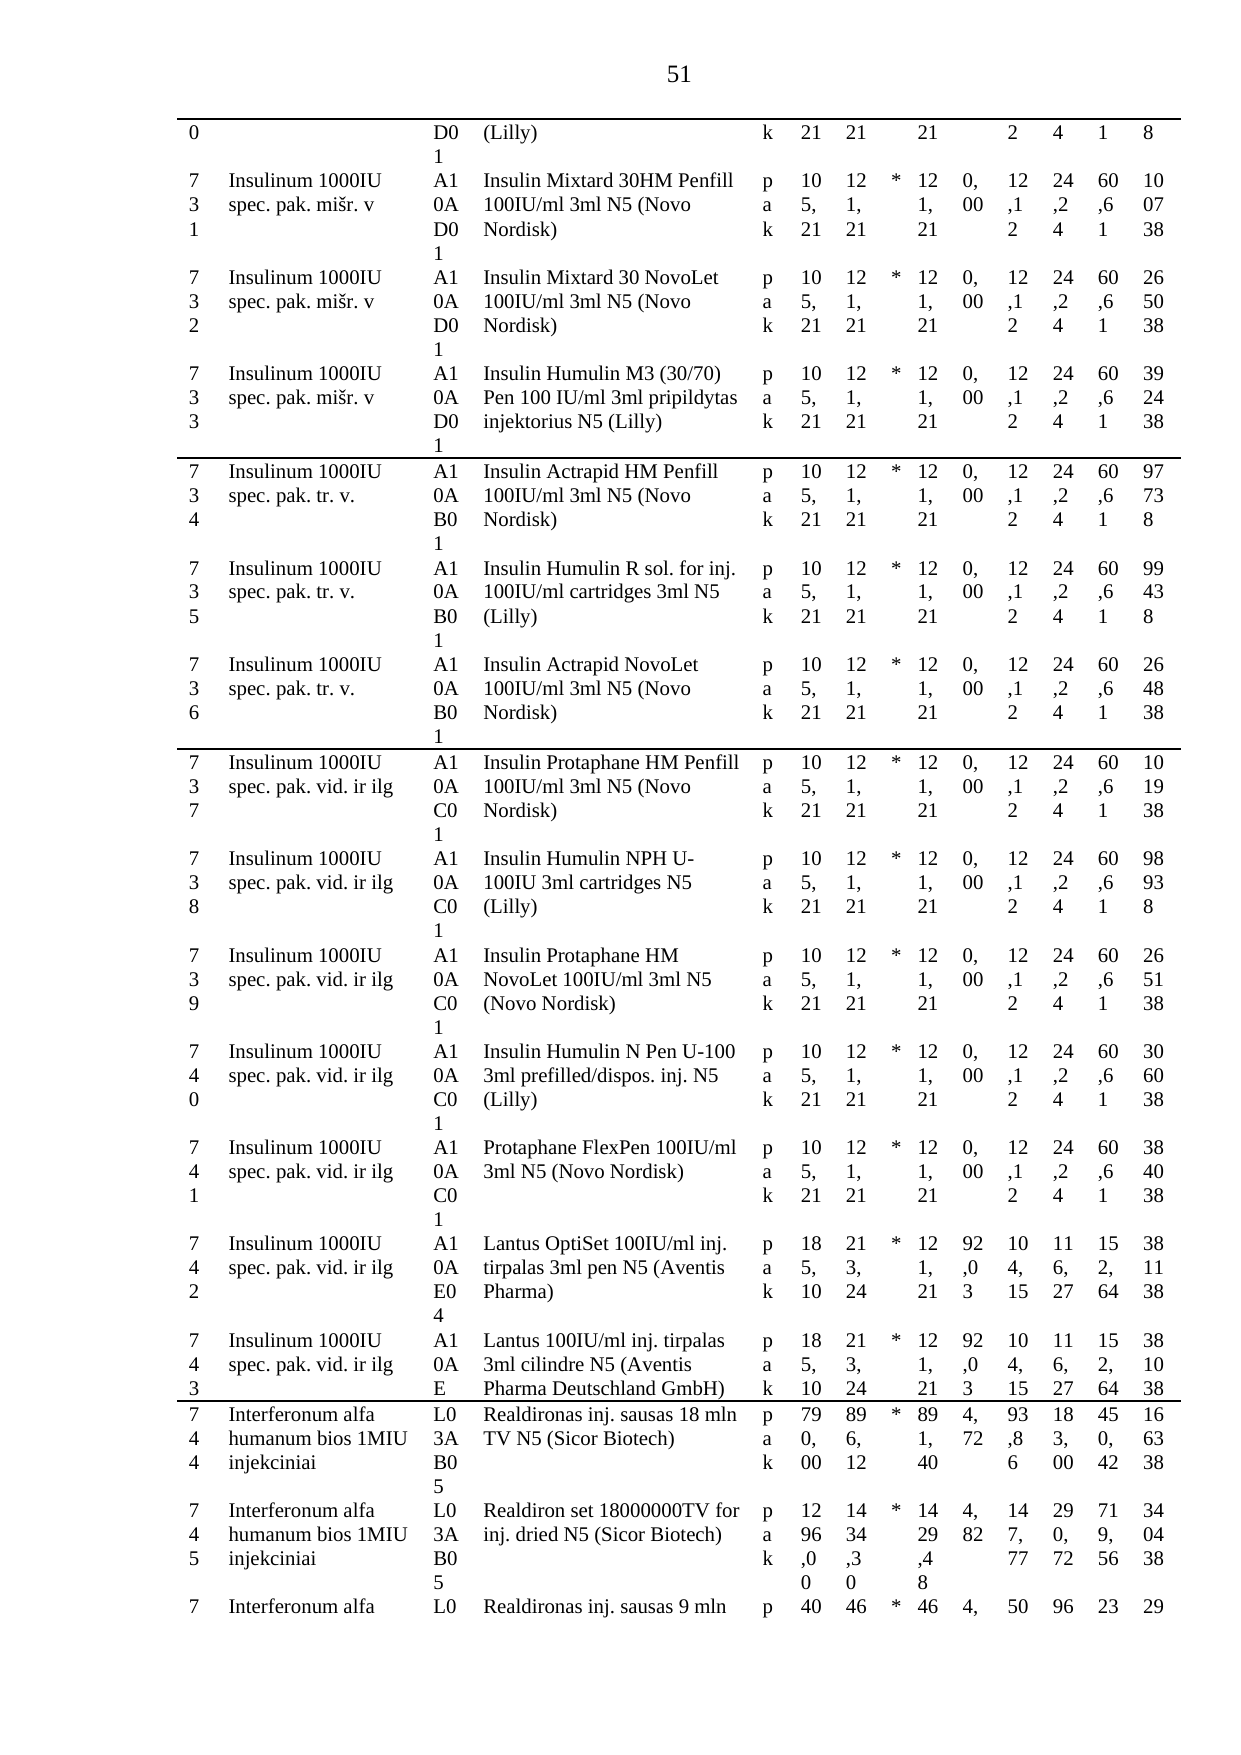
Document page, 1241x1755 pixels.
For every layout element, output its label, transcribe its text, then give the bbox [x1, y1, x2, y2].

table_cell pak [751, 361, 789, 457]
table_cell Lantus 100IU/ml inj. tirpalas 3ml cilindre N5 (Aventis Pharma Deutschland GmbH) [472, 1328, 751, 1400]
table_cell L03AB05 [422, 1498, 472, 1594]
table_cell A10AC01 [422, 846, 472, 942]
table_cell 121,21 [834, 750, 879, 846]
table_cell L0 [422, 1594, 472, 1621]
table_cell 24,24 [1041, 1039, 1086, 1135]
table_cell Insulin Humulin N Pen U-100 3ml prefilled/dispos. inj. N5 (Lilly) [472, 1039, 751, 1135]
table_cell 92,03 [951, 1231, 996, 1327]
table_cell 105,21 [789, 168, 834, 264]
table_cell Insulin Mixtard 30 NovoLet 100IU/ml 3ml N5 (Novo Nordisk) [472, 265, 751, 361]
table_cell pak [751, 265, 789, 361]
table_cell 12,12 [996, 361, 1041, 457]
table_cell 21 [906, 120, 951, 168]
table_cell k [751, 120, 789, 168]
table_cell L03AB05 [422, 1402, 472, 1498]
table_cell 24,24 [1041, 652, 1086, 748]
table_cell 4,82 [951, 1498, 996, 1594]
table_cell 121,21 [906, 459, 951, 555]
table_cell 744 [177, 1402, 217, 1498]
table_cell A10AD01 [422, 265, 472, 361]
table_cell * [880, 1594, 906, 1621]
table_cell 105,21 [789, 943, 834, 1039]
table_cell pak [751, 1402, 789, 1498]
table_cell Insulinum 1000IU spec. pak. mišr. v [217, 168, 422, 264]
table_cell 121,21 [906, 846, 951, 942]
table_cell A10AE [422, 1328, 472, 1400]
table_cell 101938 [1132, 750, 1181, 846]
table_cell 152,64 [1086, 1328, 1132, 1400]
table_cell 121,21 [906, 652, 951, 748]
table_cell 46 [906, 1594, 951, 1621]
table_cell 737 [177, 750, 217, 846]
table_cell Realdiron set 18000000TV for inj. dried N5 (Sicor Biotech) [472, 1498, 751, 1594]
table_cell 24,24 [1041, 1135, 1086, 1231]
table_cell 97738 [1132, 459, 1181, 555]
table_cell 60,61 [1086, 361, 1132, 457]
table_cell Insulinum 1000IU spec. pak. mišr. v [217, 265, 422, 361]
table_cell 891,40 [906, 1402, 951, 1498]
table_cell * [880, 1402, 906, 1498]
table_cell 12,12 [996, 168, 1041, 264]
table_cell pak [751, 846, 789, 942]
table_cell Insulinum 1000IU spec. pak. tr. v. [217, 459, 422, 555]
table_cell 121,21 [834, 1039, 879, 1135]
table_cell 23 [1086, 1594, 1132, 1621]
table_cell 12,12 [996, 1039, 1041, 1135]
table_cell 736 [177, 652, 217, 748]
table_cell 105,21 [789, 1039, 834, 1135]
table_cell 104,15 [996, 1328, 1041, 1400]
table_cell 105,21 [789, 1135, 834, 1231]
table_cell * [880, 1039, 906, 1135]
table_cell 21 [834, 120, 879, 168]
table_cell 12,12 [996, 555, 1041, 652]
table_cell * [880, 846, 906, 942]
table_cell 60,61 [1086, 750, 1132, 846]
table_cell 8 [1132, 120, 1181, 168]
table_cell 4, [951, 1594, 996, 1621]
table_cell Insulinum 1000IU spec. pak. vid. ir ilg [217, 750, 422, 846]
table_cell 745 [177, 1498, 217, 1594]
table_cell * [880, 943, 906, 1039]
table_cell 265138 [1132, 943, 1181, 1039]
table_cell 12,12 [996, 846, 1041, 942]
table_cell Insulin Actrapid NovoLet 100IU/ml 3ml N5 (Novo Nordisk) [472, 652, 751, 748]
table_cell 340438 [1132, 1498, 1181, 1594]
table_cell 381038 [1132, 1328, 1181, 1400]
table_cell 24,24 [1041, 265, 1086, 361]
table_cell 121,21 [834, 265, 879, 361]
table_cell * [880, 168, 906, 264]
table_cell Insulin Humulin NPH U-100IU 3ml cartridges N5 (Lilly) [472, 846, 751, 942]
table_cell 60,61 [1086, 943, 1132, 1039]
table_cell Insulinum 1000IU spec. pak. vid. ir ilg [217, 1135, 422, 1231]
table_cell pak [751, 459, 789, 555]
table_cell 29 [1132, 1594, 1181, 1621]
table_cell [217, 120, 422, 168]
table_cell 121,21 [906, 750, 951, 846]
table_cell * [880, 652, 906, 748]
table_cell 121,21 [834, 361, 879, 457]
table_cell Insulin Protaphane HM Penfill 100IU/ml 3ml N5 (Novo Nordisk) [472, 750, 751, 846]
table_cell * [880, 459, 906, 555]
table_cell Interferonum alfa [217, 1594, 422, 1621]
table_cell 121,21 [906, 265, 951, 361]
table_cell 24,24 [1041, 555, 1086, 652]
table_cell 60,61 [1086, 1135, 1132, 1231]
table_cell A10AB01 [422, 555, 472, 652]
table_cell Interferonum alfa humanum bios 1MIU injekciniai [217, 1498, 422, 1594]
table_cell 60,61 [1086, 265, 1132, 361]
table_cell 105,21 [789, 750, 834, 846]
table_cell 21 [789, 120, 834, 168]
table_cell * [880, 1498, 906, 1594]
table_cell 60,61 [1086, 168, 1132, 264]
table_cell 12,12 [996, 459, 1041, 555]
table_cell Insulinum 1000IU spec. pak. tr. v. [217, 652, 422, 748]
table_cell 0,00 [951, 168, 996, 264]
table_cell [951, 120, 996, 168]
table_cell pak [751, 1498, 789, 1594]
table_cell 121,21 [906, 1328, 951, 1400]
table_cell 105,21 [789, 652, 834, 748]
table_cell 1429,48 [906, 1498, 951, 1594]
table_cell 121,21 [906, 168, 951, 264]
table_cell 741 [177, 1135, 217, 1231]
table_cell 733 [177, 361, 217, 457]
table_cell 24,24 [1041, 459, 1086, 555]
table_cell 896,12 [834, 1402, 879, 1498]
table_cell 12,12 [996, 1135, 1041, 1231]
table_cell 121,21 [834, 943, 879, 1039]
table_cell 0,00 [951, 1039, 996, 1135]
table_cell 213,24 [834, 1328, 879, 1400]
table_cell 121,21 [834, 168, 879, 264]
table_cell pak [751, 652, 789, 748]
table_cell 99438 [1132, 555, 1181, 652]
table_cell 121,21 [906, 1039, 951, 1135]
table_cell D01 [422, 120, 472, 168]
table_cell 0,00 [951, 361, 996, 457]
table_cell Protaphane FlexPen 100IU/ml 3ml N5 (Novo Nordisk) [472, 1135, 751, 1231]
table_cell 0,00 [951, 943, 996, 1039]
table_cell 738 [177, 846, 217, 942]
table_cell 740 [177, 1039, 217, 1135]
table_cell * [880, 361, 906, 457]
table_cell 105,21 [789, 555, 834, 652]
table_cell Insulin Humulin R sol. for inj. 100IU/ml cartridges 3ml N5 (Lilly) [472, 555, 751, 652]
table_cell 93,86 [996, 1402, 1041, 1498]
table_cell A10AB01 [422, 652, 472, 748]
table_cell Insulinum 1000IU spec. pak. mišr. v [217, 361, 422, 457]
table_cell 1 [1086, 120, 1132, 168]
table_cell * [880, 1328, 906, 1400]
table_cell 12,12 [996, 750, 1041, 846]
table_cell 60,61 [1086, 652, 1132, 748]
table_cell 2 [996, 120, 1041, 168]
table_cell 105,21 [789, 846, 834, 942]
table_cell 50 [996, 1594, 1041, 1621]
table_cell 185,10 [789, 1231, 834, 1327]
table_cell 105,21 [789, 361, 834, 457]
table_cell 40 [789, 1594, 834, 1621]
table_cell Insulin Protaphane HM NovoLet 100IU/ml 3ml N5 (Novo Nordisk) [472, 943, 751, 1039]
table_cell 4 [1041, 120, 1086, 168]
table_cell 735 [177, 555, 217, 652]
table_cell 116,27 [1041, 1328, 1086, 1400]
table_cell 731 [177, 168, 217, 264]
table_cell 450,42 [1086, 1402, 1132, 1498]
table_cell A10AC01 [422, 1039, 472, 1135]
table_cell 213,24 [834, 1231, 879, 1327]
table_cell 7 [177, 1594, 217, 1621]
table_cell 12,12 [996, 943, 1041, 1039]
table_cell 183,00 [1041, 1402, 1086, 1498]
table_cell 121,21 [906, 361, 951, 457]
table_cell 121,21 [906, 943, 951, 1039]
table_cell 0,00 [951, 750, 996, 846]
table_cell 60,61 [1086, 846, 1132, 942]
table_cell 790,00 [789, 1402, 834, 1498]
table_cell pak [751, 1328, 789, 1400]
table_cell 92,03 [951, 1328, 996, 1400]
table_cell p [751, 1594, 789, 1621]
table_cell A10AD01 [422, 168, 472, 264]
table_cell A10AC01 [422, 750, 472, 846]
table_cell 96 [1041, 1594, 1086, 1621]
table_cell 384038 [1132, 1135, 1181, 1231]
table_cell 121,21 [834, 846, 879, 942]
table_cell 24,24 [1041, 846, 1086, 942]
table_cell 100738 [1132, 168, 1181, 264]
table_cell 739 [177, 943, 217, 1039]
table_cell A10AE04 [422, 1231, 472, 1327]
table_cell 98938 [1132, 846, 1181, 942]
table_cell pak [751, 555, 789, 652]
table_cell Insulinum 1000IU spec. pak. vid. ir ilg [217, 1328, 422, 1400]
table_cell * [880, 1135, 906, 1231]
table_cell 24,24 [1041, 361, 1086, 457]
table_cell pak [751, 943, 789, 1039]
table_cell pak [751, 1231, 789, 1327]
table_cell pak [751, 750, 789, 846]
table_cell 732 [177, 265, 217, 361]
table_cell 166338 [1132, 1402, 1181, 1498]
table_cell 1434,30 [834, 1498, 879, 1594]
table_cell 60,61 [1086, 555, 1132, 652]
table_cell Insulinum 1000IU spec. pak. vid. ir ilg [217, 943, 422, 1039]
table_cell * [880, 750, 906, 846]
table_cell 24,24 [1041, 750, 1086, 846]
table_cell 1296,00 [789, 1498, 834, 1594]
table_cell A10AD01 [422, 361, 472, 457]
table_cell * [880, 265, 906, 361]
table_cell 24,24 [1041, 943, 1086, 1039]
table_cell 60,61 [1086, 1039, 1132, 1135]
table_cell 121,21 [834, 555, 879, 652]
table_cell Insulin Humulin M3 (30/70) Pen 100 IU/ml 3ml pripildytas injektorius N5 (Lilly) [472, 361, 751, 457]
table_cell A10AC01 [422, 943, 472, 1039]
table_cell 265038 [1132, 265, 1181, 361]
table_cell 46 [834, 1594, 879, 1621]
table_cell Lantus OptiSet 100IU/ml inj. tirpalas 3ml pen N5 (Aventis Pharma) [472, 1231, 751, 1327]
table_cell 12,12 [996, 652, 1041, 748]
table_cell Insulinum 1000IU spec. pak. tr. v. [217, 555, 422, 652]
table_cell 0,00 [951, 459, 996, 555]
table_cell 105,21 [789, 459, 834, 555]
table_cell * [880, 555, 906, 652]
table_cell Realdironas inj. sausas 18 mln TV N5 (Sicor Biotech) [472, 1402, 751, 1498]
table_cell 116,27 [1041, 1231, 1086, 1327]
table_cell 185,10 [789, 1328, 834, 1400]
table_cell Insulin Actrapid HM Penfill 100IU/ml 3ml N5 (Novo Nordisk) [472, 459, 751, 555]
table_cell 0,00 [951, 265, 996, 361]
table_cell 121,21 [906, 1231, 951, 1327]
table_cell 392438 [1132, 361, 1181, 457]
table_cell 734 [177, 459, 217, 555]
table_cell 0,00 [951, 846, 996, 942]
table_cell 121,21 [834, 652, 879, 748]
table_cell 105,21 [789, 265, 834, 361]
table_cell 12,12 [996, 265, 1041, 361]
table_cell 381138 [1132, 1231, 1181, 1327]
table_cell 0 [177, 120, 217, 168]
table_cell 743 [177, 1328, 217, 1400]
table_cell 290,72 [1041, 1498, 1086, 1594]
table_cell 719,56 [1086, 1498, 1132, 1594]
table_cell pak [751, 1039, 789, 1135]
table_cell 24,24 [1041, 168, 1086, 264]
table_cell 104,15 [996, 1231, 1041, 1327]
table_cell pak [751, 1135, 789, 1231]
table_cell 0,00 [951, 555, 996, 652]
table_cell Insulin Mixtard 30HM Penfill 100IU/ml 3ml N5 (Novo Nordisk) [472, 168, 751, 264]
table_cell pak [751, 168, 789, 264]
table_cell 121,21 [834, 459, 879, 555]
table_cell 4,72 [951, 1402, 996, 1498]
table_cell A10AB01 [422, 459, 472, 555]
table_cell [880, 120, 906, 168]
table_cell 152,64 [1086, 1231, 1132, 1327]
table_cell 60,61 [1086, 459, 1132, 555]
table_cell Insulinum 1000IU spec. pak. vid. ir ilg [217, 1231, 422, 1327]
table_cell (Lilly) [472, 120, 751, 168]
table_cell 121,21 [906, 1135, 951, 1231]
table_cell 0,00 [951, 652, 996, 748]
table_cell A10AC01 [422, 1135, 472, 1231]
table_cell Insulinum 1000IU spec. pak. vid. ir ilg [217, 1039, 422, 1135]
table_cell 306038 [1132, 1039, 1181, 1135]
table_cell Interferonum alfa humanum bios 1MIU injekciniai [217, 1402, 422, 1498]
table_cell 147,77 [996, 1498, 1041, 1594]
table_cell Realdironas inj. sausas 9 mln [472, 1594, 751, 1621]
table_cell 264838 [1132, 652, 1181, 748]
table_cell * [880, 1231, 906, 1327]
table_cell 121,21 [906, 555, 951, 652]
table_cell 121,21 [834, 1135, 879, 1231]
table_cell 0,00 [951, 1135, 996, 1231]
table_cell 742 [177, 1231, 217, 1327]
table_cell Insulinum 1000IU spec. pak. vid. ir ilg [217, 846, 422, 942]
